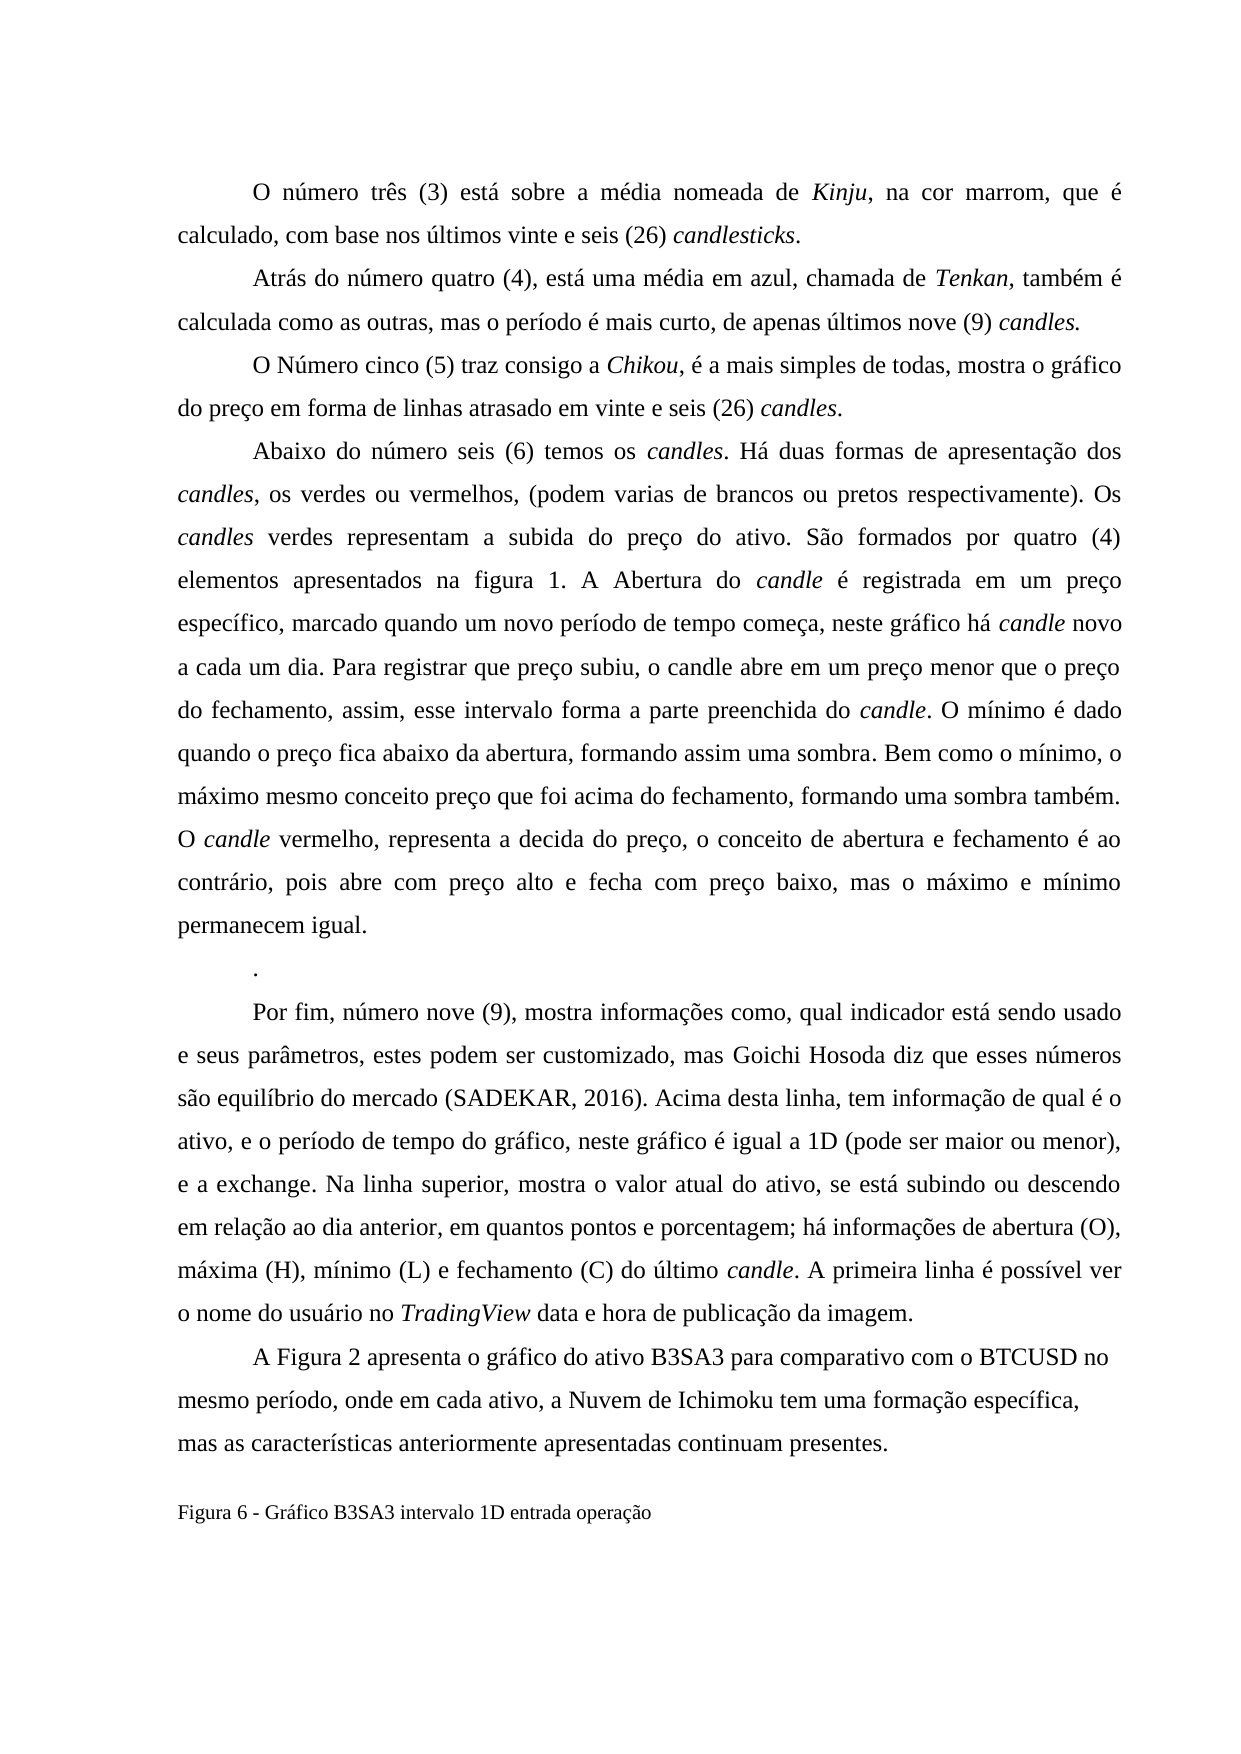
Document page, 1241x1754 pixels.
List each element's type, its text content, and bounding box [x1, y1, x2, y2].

text Figura 6 - Gráfico B3SA3 intervalo 1D entrada operação [177, 1500, 1122, 1524]
text O Número cinco (5) traz consigo a Chikou, é a mais simples de todas, mostra o gráfico do preço em forma de linhas atrasado em vinte e seis (26) candles. [177, 350, 1122, 422]
text O número três (3) está sobre a média nomeada de Kinju, na cor marrom, que é calculado, com base nos últimos vinte e seis (26) candlesticks. [177, 177, 1122, 249]
text Atrás do número quatro (4), está uma média em azul, chamada de Tenkan, também é calculada como as outras, mas o período é mais curto, de apenas últimos nove (9) candles. [177, 263, 1122, 335]
text Por fim, número nove (9), mostra informações como, qual indicador está sendo usado e seus parâmetros, estes podem ser customizado, mas Goichi Hosoda diz que esses números são equilíbrio do mercado (SADEKAR, 2016). Acima desta linha, tem informação de qual é o ativo, e o período de tempo do gráfico, neste gráfico é igual a 1D (pode ser maior ou menor), e a exchange. Na linha superior, mostra o valor atual do ativo, se está subindo ou descendo em relação ao dia anterior, em quantos pontos e porcentagem; há informações de abertura (O), máxima (H), mínimo (L) e fechamento (C) do último candle. A primeira linha é possível ver o nome do usuário no TradingView data e hora de publicação da imagem. [177, 997, 1122, 1327]
text Abaixo do número seis (6) temos os candles. Há duas formas de apresentação dos candles, os verdes ou vermelhos, (podem varias de brancos ou pretos respectivamente). Os candles verdes representam a subida do preço do ativo. São formados por quatro (4) elementos apresentados na figura 1. A Abertura do candle é registrada em um preço específico, marcado quando um novo período de tempo começa, neste gráfico há candle novo a cada um dia. Para registrar que preço subiu, o candle abre em um preço menor que o preço do fechamento, assim, esse intervalo forma a parte preenchida do candle. O mínimo é dado quando o preço fica abaixo da abertura, formando assim uma sombra. Bem como o mínimo, o máximo mesmo conceito preço que foi acima do fechamento, formando uma sombra também. O candle vermelho, representa a decida do preço, o conceito de abertura e fechamento é ao contrário, pois abre com preço alto e fecha com preço baixo, mas o máximo e mínimo permanecem igual. [177, 436, 1122, 939]
text . [177, 953, 1122, 982]
text A Figura 2 apresenta o gráfico do ativo B3SA3 para comparativo com o BTCUSD no mesmo período, onde em cada ativo, a Nuvem de Ichimoku tem uma formação específica, mas as características anteriormente apresentadas continuam presentes. [177, 1342, 1122, 1457]
